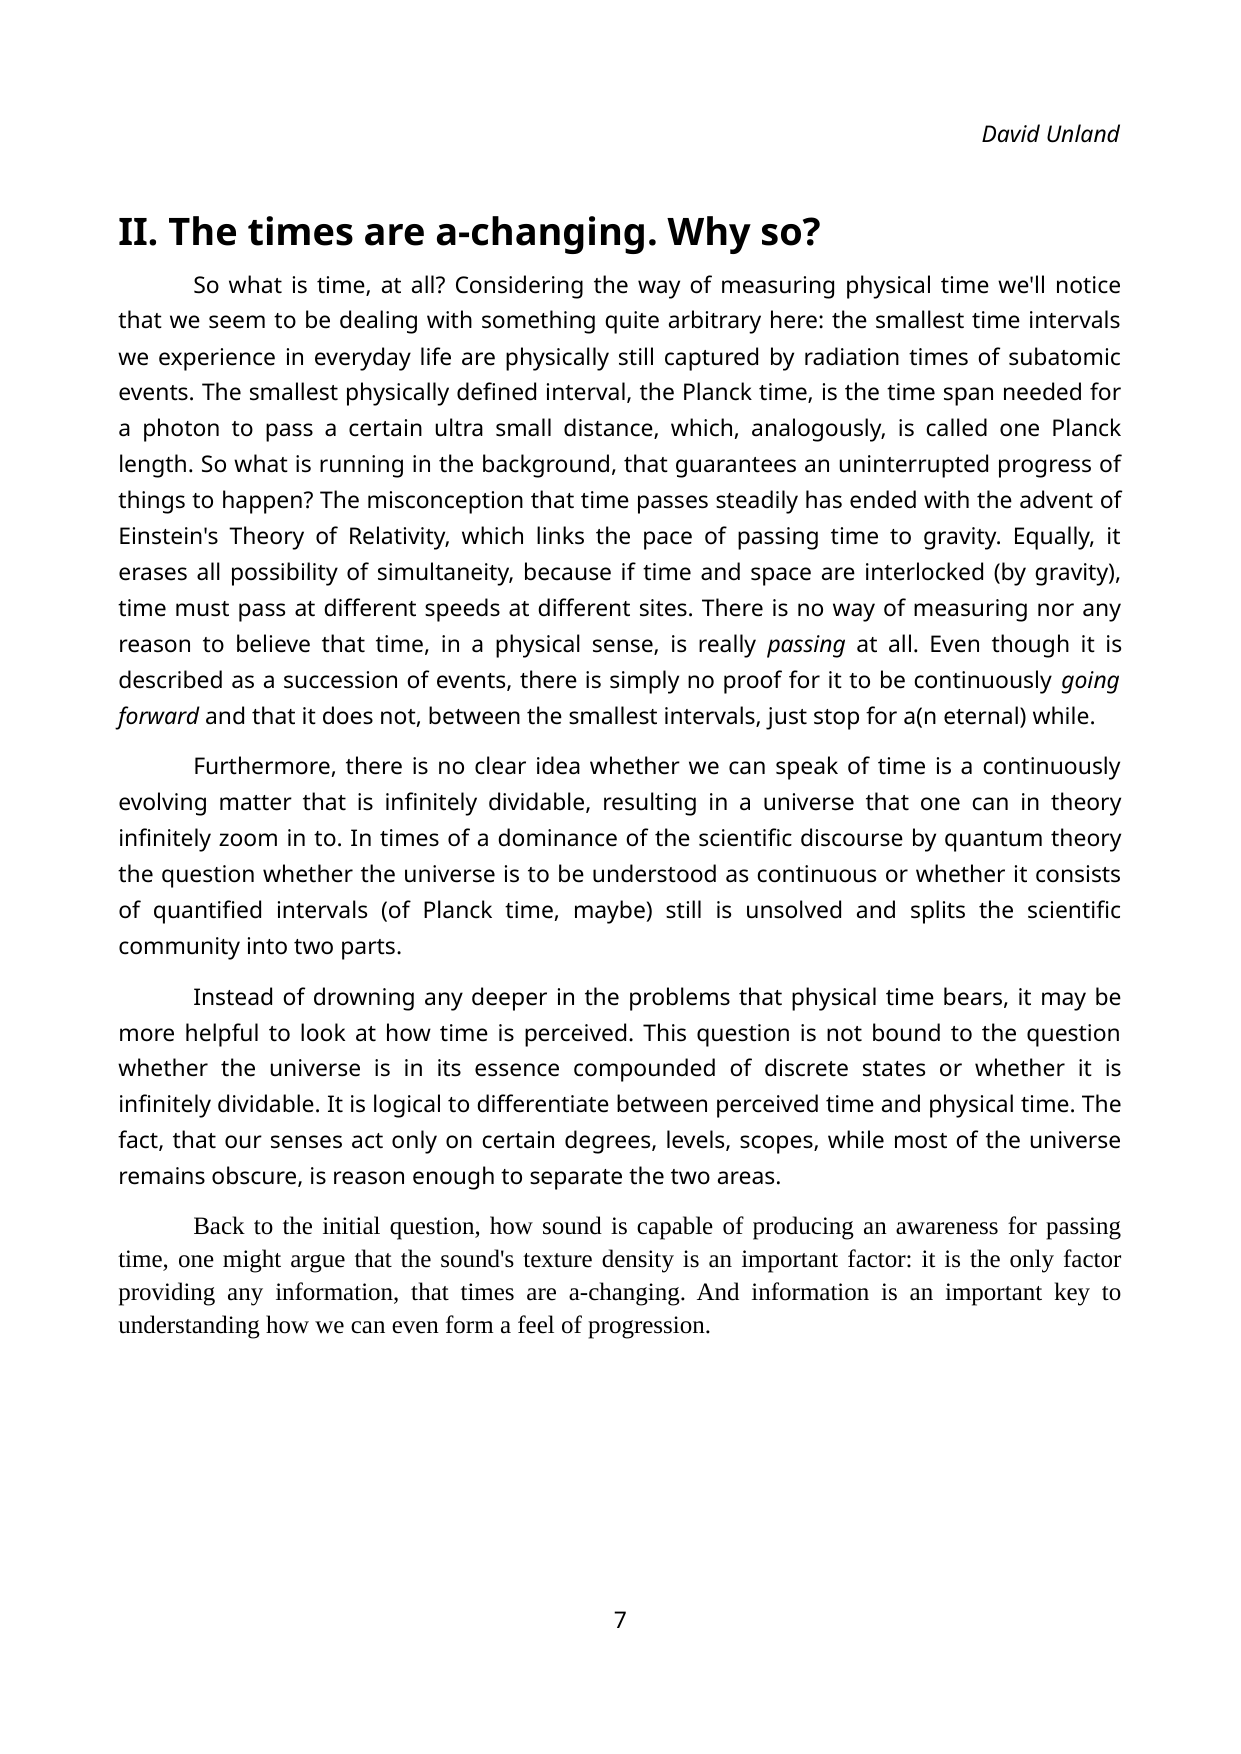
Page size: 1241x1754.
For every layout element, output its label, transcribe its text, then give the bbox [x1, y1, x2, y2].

text Back to the initial question, how sound is capable of producing an awareness for passing time, one might argue that the sound's texture density is an important factor: it is the only factor providing any information, that times are a-changing. And information is an important key to understanding how we can even form a feel of progression. [118, 1211, 1122, 1338]
text Furthermore, there is no clear idea whether we can speak of time is a continuously evolving matter that is infinitely dividable, resulting in a universe that one can in theory infinitely zoom in to. In times of a dominance of the scientific discourse by quantum theory the question whether the universe is to be understood as continuous or whether it consists of quantified intervals (of Planck time, maybe) still is unsolved and splits the scientific community into two parts. [118, 750, 1122, 961]
subtitle II. The times are a-changing. Why so? [118, 204, 1122, 256]
text Instead of drowning any deeper in the problems that physical time bears, it may be more helpful to look at how time is perceived. This question is not bound to the question whether the universe is in its essence compounded of discrete states or whether it is infinitely dividable. It is logical to differentiate between perceived time and physical time. The fact, that our senses act only on certain degrees, levels, scopes, while most of the universe remains obscure, is reason enough to separate the two areas. [118, 981, 1122, 1191]
text So what is time, at all? Considering the way of measuring physical time we'll notice that we seem to be dealing with something quite arbitrary here: the smallest time intervals we experience in everyday life are physically still captured by radiation times of subatomic events. The smallest physically defined interval, the Planck time, is the time span needed for a photon to pass a certain ultra small distance, which, analogously, is called one Planck length. So what is running in the background, that guarantees an uninterrupted progress of things to happen? The misconception that time passes steadily has ended with the advent of Einstein's Theory of Relativity, which links the pace of passing time to gravity. Equally, it erases all possibility of simultaneity, because if time and space are interlocked (by gravity), time must pass at different speeds at different sites. There is no way of measuring nor any reason to believe that time, in a physical sense, is really passing at all. Even though it is described as a succession of events, there is simply no proof for it to be continuously going forward and that it does not, between the smallest intervals, just stop for a(n eternal) while. [118, 268, 1122, 731]
